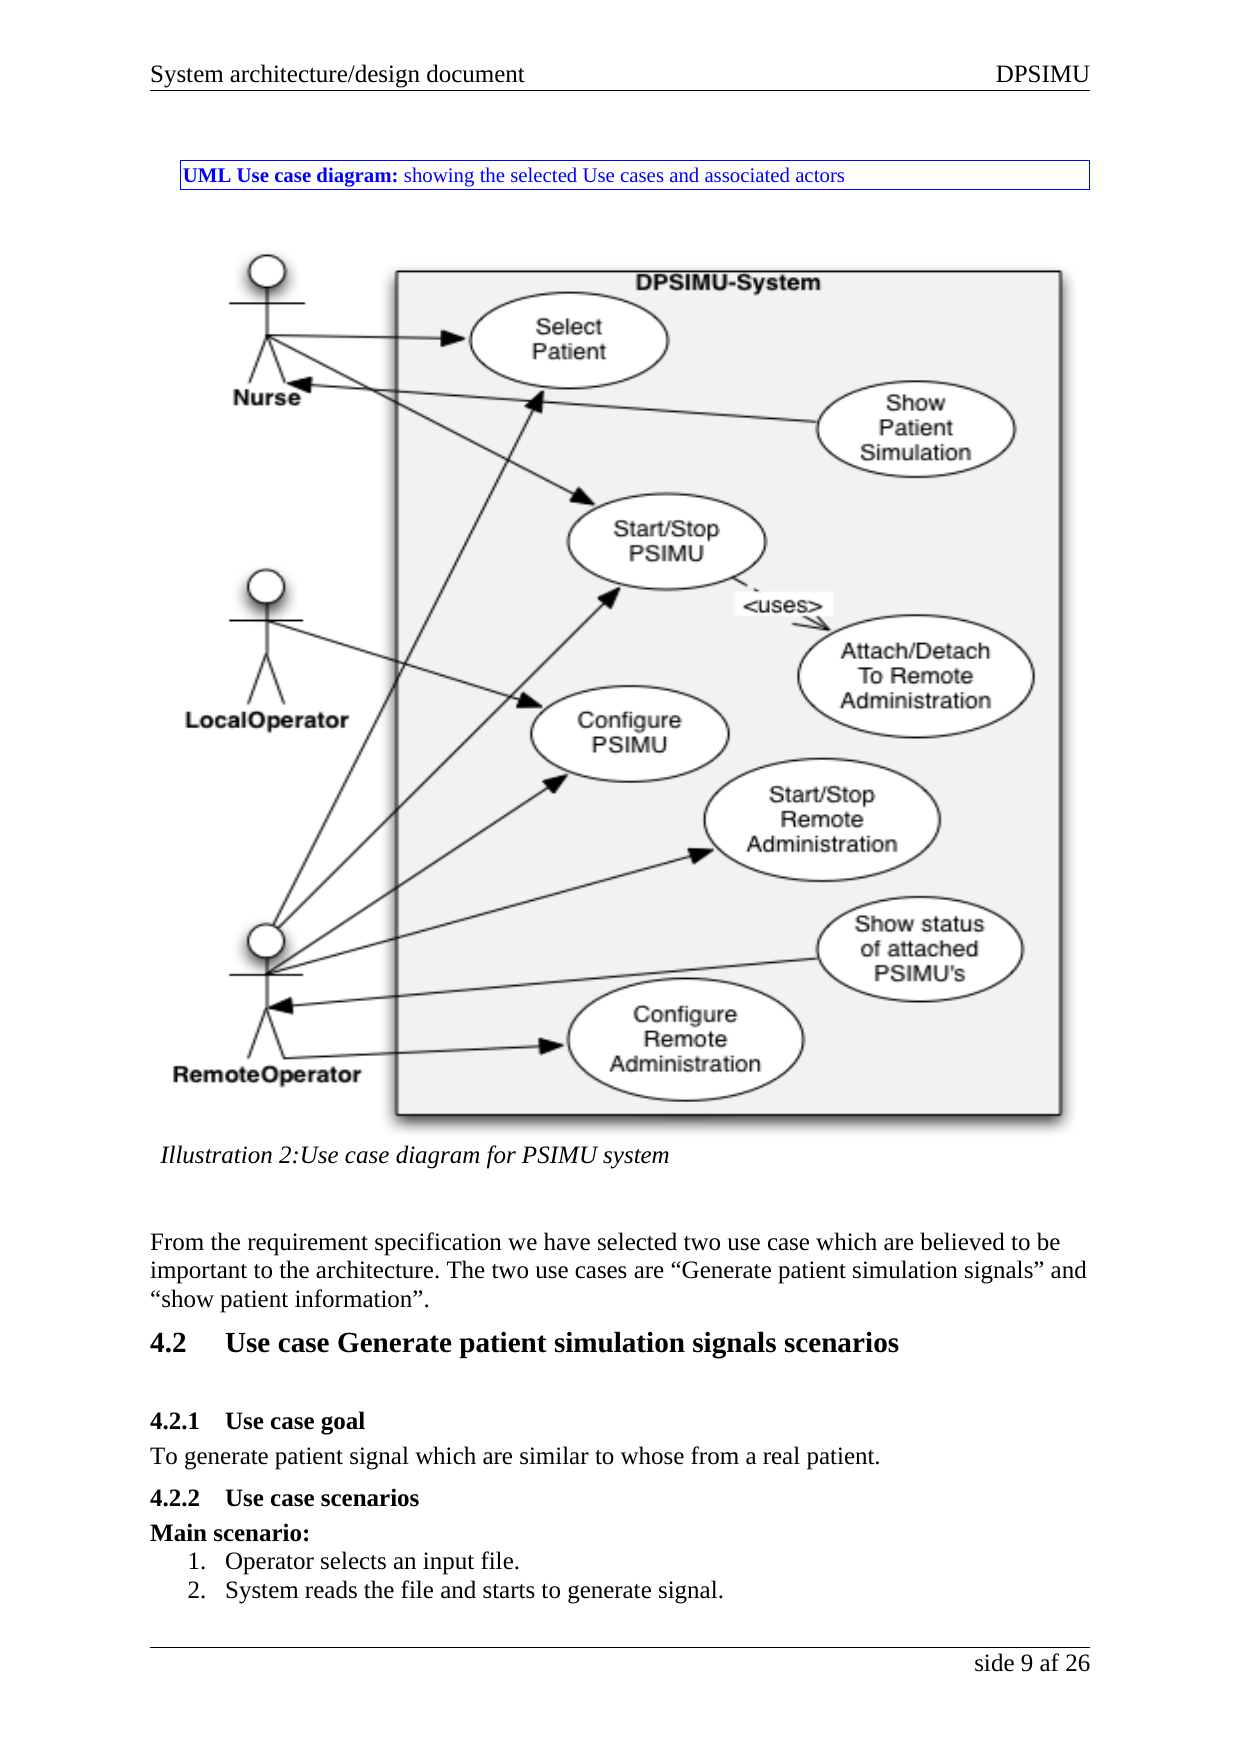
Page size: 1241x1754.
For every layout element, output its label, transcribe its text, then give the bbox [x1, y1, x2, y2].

text UML Use case diagram: showing the selected Use cases and associated actors [181, 161, 1089, 189]
picture [160, 239, 1080, 1141]
subtitle Use case Generate patient simulation signals scenarios [150, 1325, 1090, 1359]
subtitle Use case goal [150, 1406, 1090, 1435]
subtitle Use case scenarios [150, 1483, 1090, 1511]
text Main scenario: [150, 1518, 1090, 1546]
text Illustration 2:Use case diagram for PSIMU system [160, 1141, 1080, 1169]
list System reads the file and starts to generate signal. [187, 1575, 1090, 1604]
text To generate patient signal which are similar to whose from a real patient. [150, 1441, 1090, 1470]
text From the requirement specification we have selected two use case which are believed to be important to the architecture. The two use cases are “Generate patient simulation signals” and “show patient information”. [150, 1227, 1090, 1313]
list Operator selects an input file. [187, 1546, 1090, 1575]
